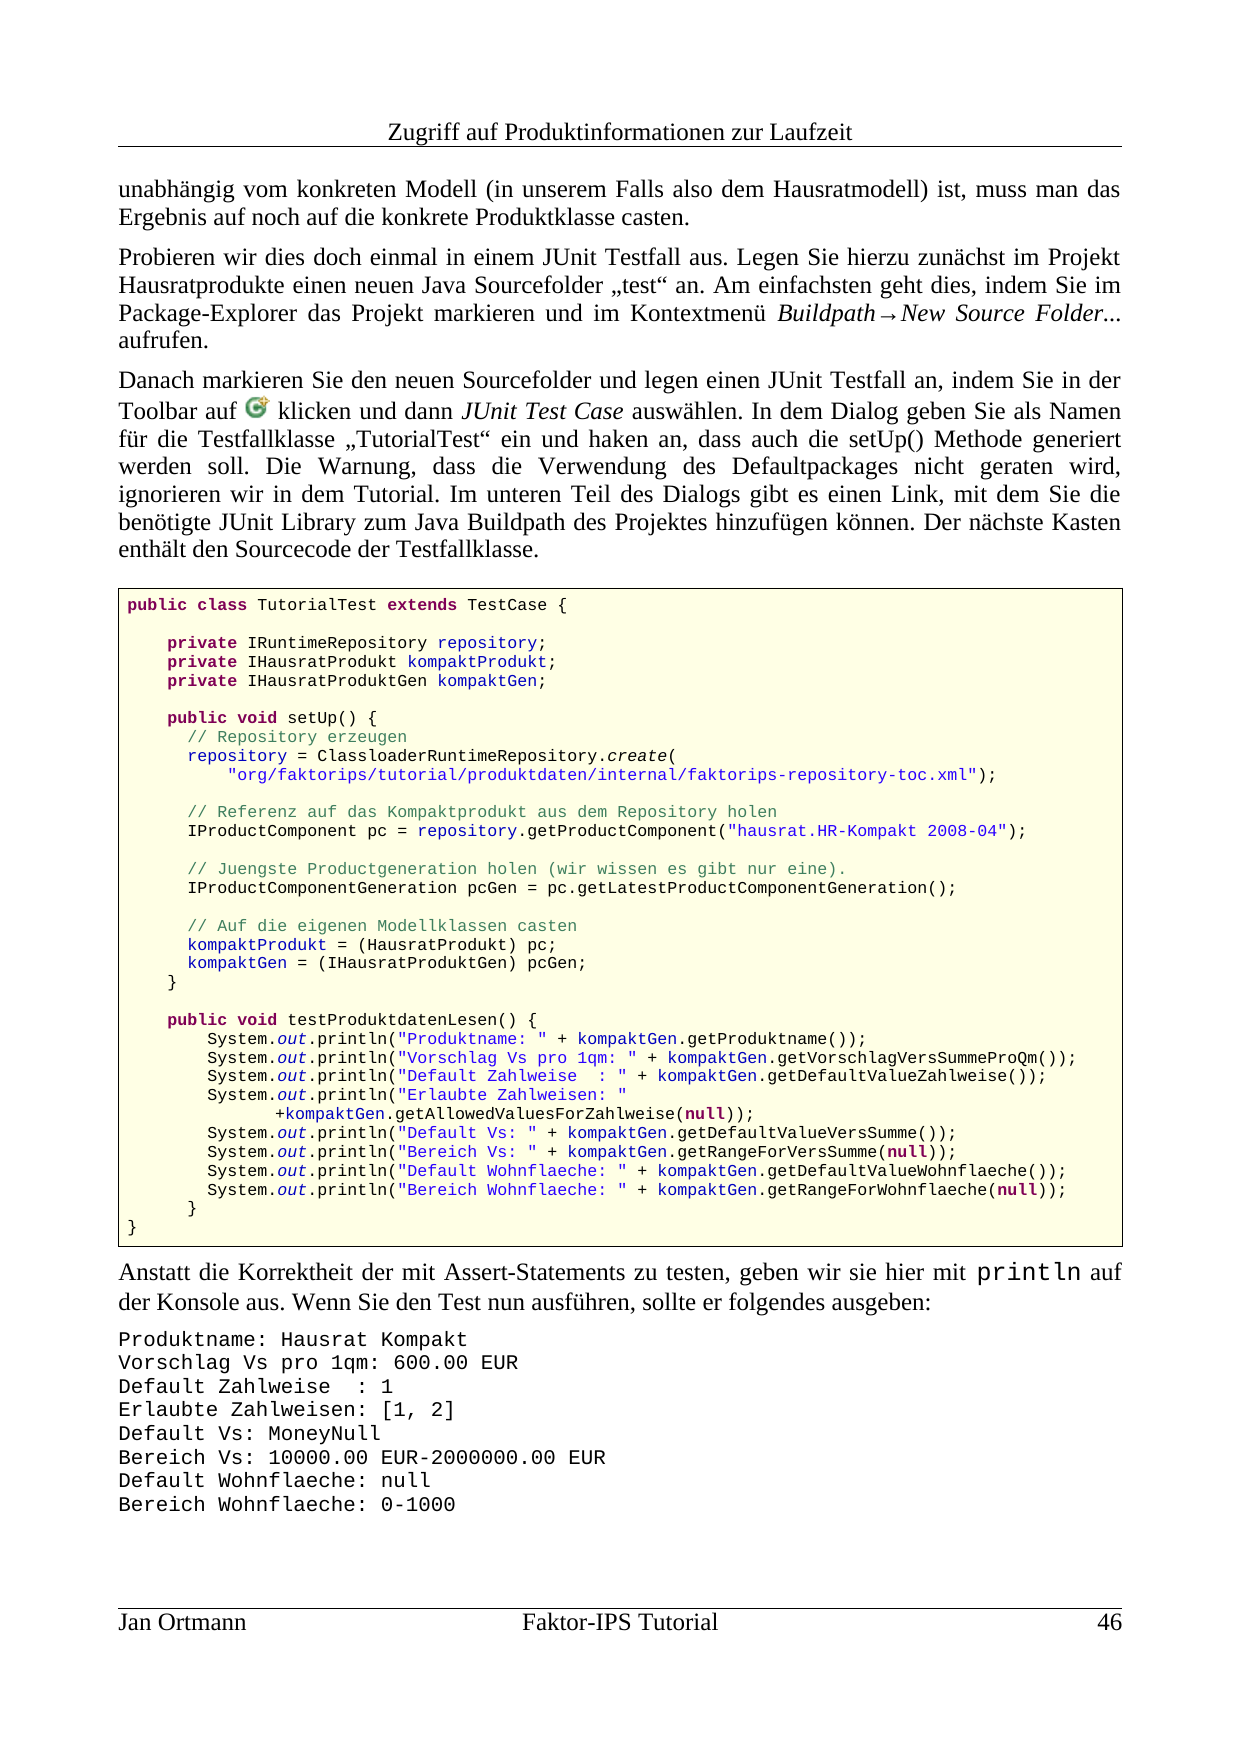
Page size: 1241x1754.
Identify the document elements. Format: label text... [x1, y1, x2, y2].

text Default Zahlweise : 1 [118, 1376, 1122, 1399]
text System.out.println("Default Wohnflaeche: " + kompaktGen.getDefaultValueWohnflaeche()); [127, 1162, 1113, 1181]
text +kompaktGen.getAllowedValuesForZahlweise(null)); [127, 1106, 1113, 1124]
text Anstatt die Korrektheit der mit Assert-Statements zu testen, geben wir sie hier mit println auf der Konsole aus. Wenn Sie den Test nun ausführen, sollte er folgendes ausgeben: [118, 1247, 1122, 1316]
text Probieren wir dies doch einmal in einem JUnit Testfall aus. Legen Sie hierzu zunächst im Projekt Hausratprodukte einen neuen Java Sourcefolder „test“ an. Am einfachsten geht dies, indem Sie im Package-Explorer das Projekt markieren und im Kontextmenü Buildpath→New Source Folder... aufrufen. [118, 243, 1122, 354]
text private IRuntimeRepository repository; [127, 634, 1113, 653]
text // Auf die eigenen Modellklassen casten [127, 917, 1113, 936]
text Erlaubte Zahlweisen: [1, 2] [118, 1399, 1122, 1423]
text System.out.println("Default Zahlweise : " + kompaktGen.getDefaultValueZahlweise()); [127, 1068, 1113, 1087]
text [119, 589, 1122, 1246]
text public void setUp() { [127, 710, 1113, 729]
text unabhängig vom konkreten Modell (in unserem Falls also dem Hausratmodell) ist, muss man das Ergebnis auf noch auf die konkrete Produktklasse casten. [118, 175, 1122, 231]
text // Juengste Productgeneration holen (wir wissen es gibt nur eine). [127, 861, 1113, 879]
text System.out.println("Bereich Wohnflaeche: " + kompaktGen.getRangeForWohnflaeche(null)); [127, 1181, 1113, 1200]
text System.out.println("Bereich Vs: " + kompaktGen.getRangeForVersSumme(null)); [127, 1143, 1113, 1162]
text Produktname: Hausrat Kompakt [118, 1328, 1122, 1352]
text } [127, 1200, 1113, 1219]
text // Referenz auf das Kompaktprodukt aus dem Repository holen [127, 804, 1113, 823]
text System.out.println("Produktname: " + kompaktGen.getProduktname()); [127, 1030, 1113, 1049]
text System.out.println("Default Vs: " + kompaktGen.getDefaultValueVersSumme()); [127, 1124, 1113, 1143]
text // Repository erzeugen [127, 729, 1113, 747]
text Vorschlag Vs pro 1qm: 600.00 EUR [118, 1352, 1122, 1376]
text } [127, 974, 1113, 993]
text Danach markieren Sie den neuen Sourcefolder und legen einen JUnit Testfall an, indem Sie in der Toolbar auf klicken und dann JUnit Test Case auswählen. In dem Dialog geben Sie als Namen für die Testfallklasse „TutorialTest“ ein und haken an, dass auch die setUp() Methode generiert werden soll. Die Warnung, dass die Verwendung des Defaultpackages nicht geraten wird, ignorieren wir in dem Tutorial. Im unteren Teil des Dialogs gibt es einen Link, mit dem Sie die benötigte JUnit Library zum Java Buildpath des Projektes hinzufügen können. Der nächste Kasten enthält den Sourcecode der Testfallklasse. [118, 367, 1122, 563]
text public class TutorialTest extends TestCase { [127, 597, 1113, 616]
text kompaktGen = (IHausratProduktGen) pcGen; [127, 955, 1113, 974]
text Bereich Vs: 10000.00 EUR-2000000.00 EUR [118, 1447, 1122, 1470]
text repository = ClassloaderRuntimeRepository.create( "org/faktorips/tutorial/produktdaten/internal/faktorips-repository-toc.xml"); [127, 747, 1113, 785]
text System.out.println("Vorschlag Vs pro 1qm: " + kompaktGen.getVorschlagVersSummeProQm()); [127, 1049, 1113, 1068]
text IProductComponent pc = repository.getProductComponent("hausrat.HR-Kompakt 2008-04"); [127, 823, 1113, 842]
text Default Wohnflaeche: null [118, 1470, 1122, 1494]
text IProductComponentGeneration pcGen = pc.getLatestProductComponentGeneration(); [127, 879, 1113, 898]
picture [244, 394, 270, 420]
text System.out.println("Erlaubte Zahlweisen: " [127, 1087, 1113, 1106]
text kompaktProdukt = (HausratProdukt) pc; [127, 936, 1113, 955]
text [118, 576, 1122, 587]
text } [127, 1219, 1113, 1238]
text Default Vs: MoneyNull [118, 1423, 1122, 1447]
text private IHausratProduktGen kompaktGen; [127, 672, 1113, 691]
text Bereich Wohnflaeche: 0-1000 [118, 1494, 1122, 1518]
text public void testProduktdatenLesen() { [127, 1011, 1113, 1030]
text private IHausratProdukt kompaktProdukt; [127, 653, 1113, 672]
